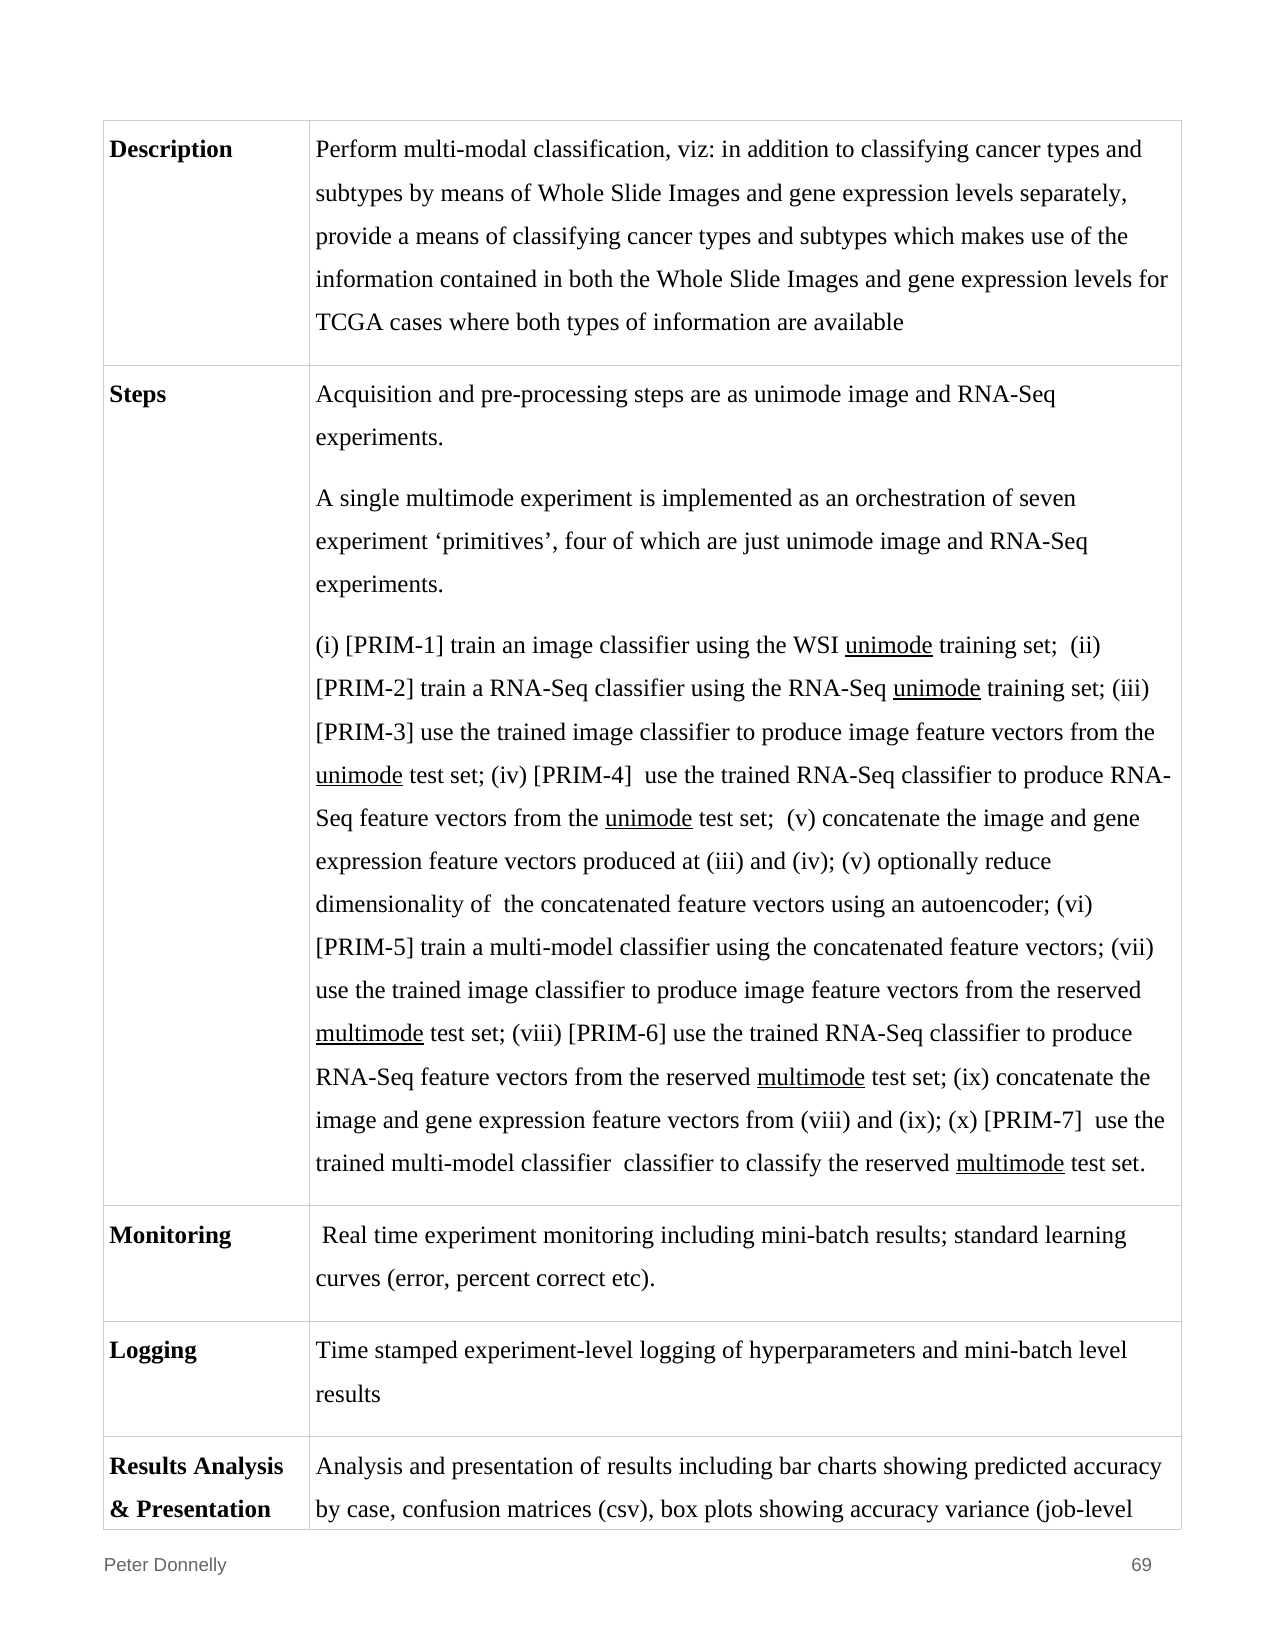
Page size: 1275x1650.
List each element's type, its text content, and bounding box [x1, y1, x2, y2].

table_cell Steps [104, 366, 309, 1205]
table_cell Monitoring [104, 1206, 309, 1321]
table_cell Logging [104, 1322, 309, 1436]
table_cell Description [104, 121, 309, 364]
table_cell Analysis and presentation of results including bar charts showing predicted accuracy by case, confusion matrices (csv), box plots showing accuracy variance (job-level [310, 1437, 1181, 1528]
table_cell Perform multi-modal classification, viz: in addition to classifying cancer types and subtypes by means of Whole Slide Images and gene expression levels separately, provide a means of classifying cancer types and subtypes which makes use of the information contained in both the Whole Slide Images and gene expression levels for TCGA cases where both types of information are available [310, 121, 1181, 364]
table_cell Acquisition and pre-processing steps are as unimode image and RNA-Seq experiments. A single multimode experiment is implemented as an orchestration of seven experiment ‘primitives’, four of which are just unimode image and RNA-Seq experiments. (i) [PRIM-1] train an image classifier using the WSI unimode training set; (ii) [PRIM-2] train a RNA-Seq classifier using the RNA-Seq unimode training set; (iii) [PRIM-3] use the trained image classifier to produce image feature vectors from the unimode test set; (iv) [PRIM-4] use the trained RNA-Seq classifier to produce RNA-Seq feature vectors from the unimode test set; (v) concatenate the image and gene expression feature vectors produced at (iii) and (iv); (v) optionally reduce dimensionality of the concatenated feature vectors using an autoencoder; (vi) [PRIM-5] train a multi-model classifier using the concatenated feature vectors; (vii) use the trained image classifier to produce image feature vectors from the reserved multimode test set; (viii) [PRIM-6] use the trained RNA-Seq classifier to produce RNA-Seq feature vectors from the reserved multimode test set; (ix) concatenate the image and gene expression feature vectors from (viii) and (ix); (x) [PRIM-7] use the trained multi-model classifier classifier to classify the reserved multimode test set. [310, 366, 1181, 1205]
table_cell Real time experiment monitoring including mini-batch results; standard learning curves (error, percent correct etc). [310, 1206, 1181, 1321]
table_cell Time stamped experiment-level logging of hyperparameters and mini-batch level results [310, 1322, 1181, 1436]
table_cell Results Analysis & Presentation [104, 1437, 309, 1528]
